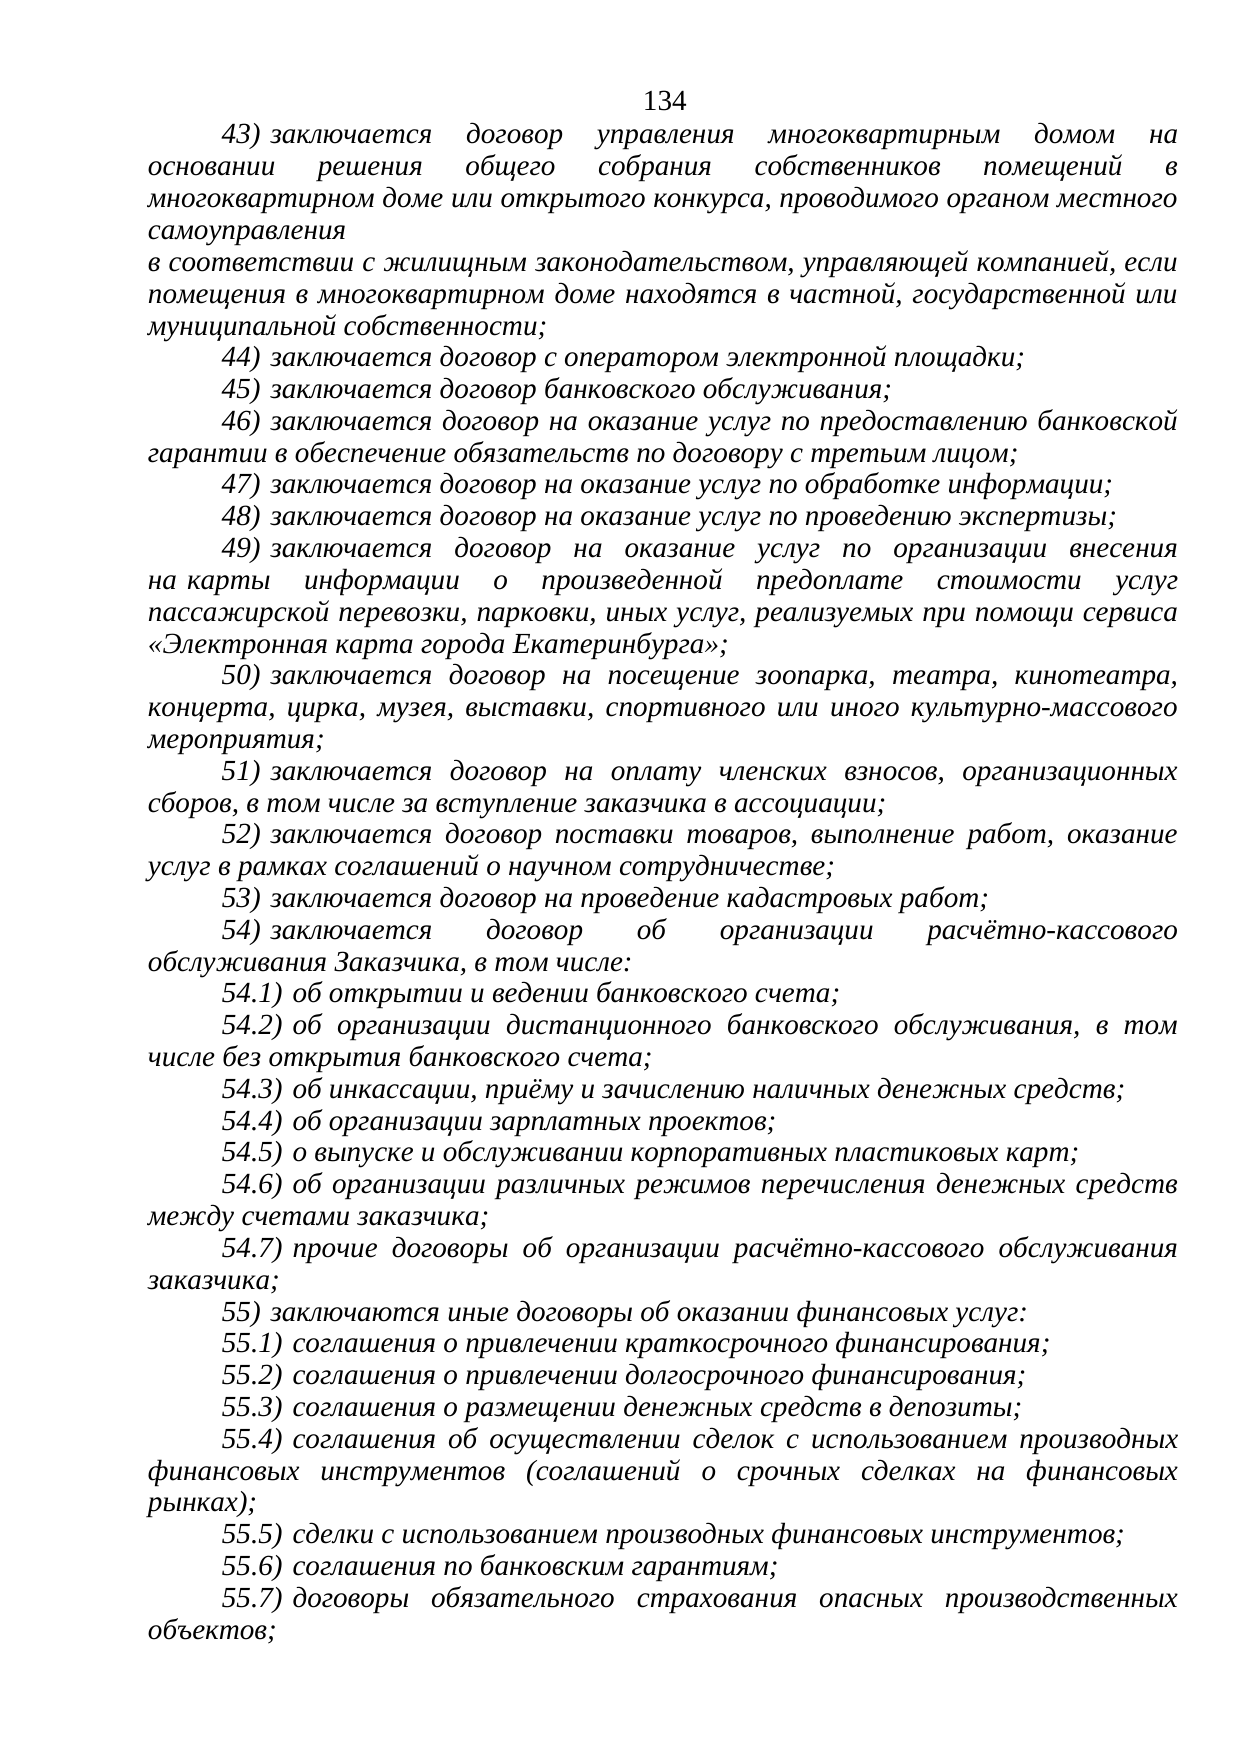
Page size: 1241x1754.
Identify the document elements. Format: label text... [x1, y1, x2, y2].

text 49) заключается договор на оказание услуг по организации внесения на карты информации о произведенной предоплате стоимости услуг пассажирской перевозки, парковки, иных услуг, реализуемых при помощи сервиса «Электронная карта города Екатеринбурга»; [148, 532, 1181, 659]
text 54.2) об организации дистанционного банковского обслуживания, в том числе без открытия банковского счета; [148, 1009, 1181, 1073]
text 54.4) об организации зарплатных проектов; [148, 1105, 1181, 1136]
text 52) заключается договор поставки товаров, выполнение работ, оказание услуг в рамках соглашений о научном сотрудничестве; [148, 818, 1181, 882]
text 43) заключается договор управления многоквартирным домом на основании решения общего собрания собственников помещений в многоквартирном доме или открытого конкурса, проводимого органом местного самоуправления в соответствии с жилищным законодательством, управляющей компанией, если помещения в многоквартирном доме находятся в частной, государственной или муниципальной собственности; [148, 118, 1181, 341]
text 51) заключается договор на оплату членских взносов, организационных сборов, в том числе за вступление заказчика в ассоциации; [148, 755, 1181, 818]
text 54.7) прочие договоры об организации расчётно-кассового обслуживания заказчика; [148, 1232, 1181, 1296]
text 53) заключается договор на проведение кадастровых работ; [148, 882, 1181, 914]
text 48) заключается договор на оказание услуг по проведению экспертизы; [148, 500, 1181, 532]
text 54.3) об инкассации, приёму и зачислению наличных денежных средств; [148, 1073, 1181, 1105]
text 47) заключается договор на оказание услуг по обработке информации; [148, 468, 1181, 500]
text 55.2) соглашения о привлечении долгосрочного финансирования; [148, 1359, 1181, 1391]
text 55.1) соглашения о привлечении краткосрочного финансирования; [148, 1327, 1181, 1359]
text 54.1) об открытии и ведении банковского счета; [148, 977, 1181, 1009]
text 55.6) соглашения по банковским гарантиям; [148, 1550, 1181, 1582]
text 55.3) соглашения о размещении денежных средств в депозиты; [148, 1391, 1181, 1423]
text 44) заключается договор с оператором электронной площадки; [148, 341, 1181, 373]
text 45) заключается договор банковского обслуживания; [148, 373, 1181, 405]
text 55) заключаются иные договоры об оказании финансовых услуг: [148, 1296, 1181, 1327]
text 54) заключается договор об организации расчётно-кассового обслуживания Заказчика, в том числе: [148, 914, 1181, 977]
text 55.7) договоры обязательного страхования опасных производственных объектов; [148, 1582, 1181, 1645]
text 46) заключается договор на оказание услуг по предоставлению банковской гарантии в обеспечение обязательств по договору с третьим лицом; [148, 405, 1181, 468]
text 54.6) об организации различных режимов перечисления денежных средств между счетами заказчика; [148, 1168, 1181, 1232]
text 54.5) о выпуске и обслуживании корпоративных пластиковых карт; [148, 1136, 1181, 1168]
text 50) заключается договор на посещение зоопарка, театра, кинотеатра, концерта, цирка, музея, выставки, спортивного или иного культурно-массового мероприятия; [148, 659, 1181, 755]
text 55.4) соглашения об осуществлении сделок с использованием производных финансовых инструментов (соглашений о срочных сделках на финансовых рынках); [148, 1423, 1181, 1518]
text 55.5) сделки с использованием производных финансовых инструментов; [148, 1518, 1181, 1550]
